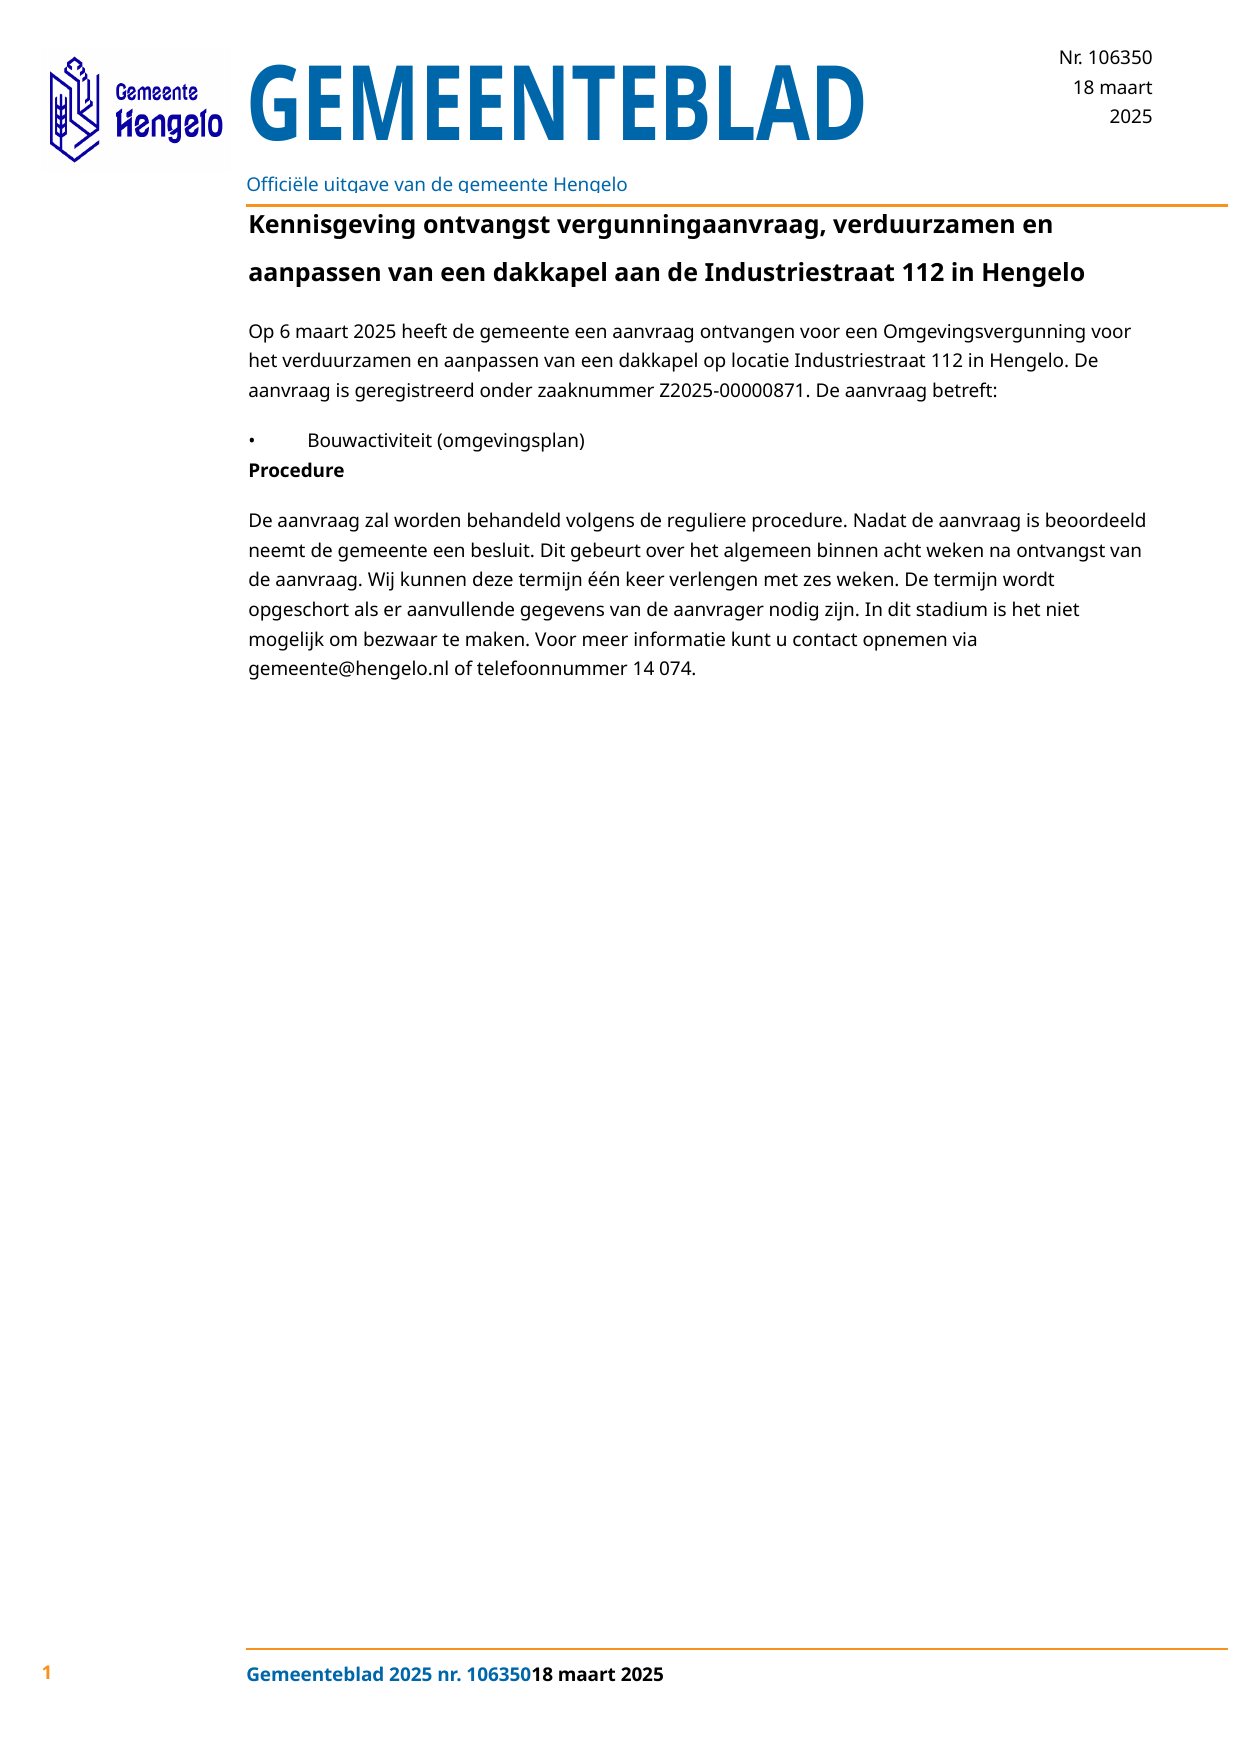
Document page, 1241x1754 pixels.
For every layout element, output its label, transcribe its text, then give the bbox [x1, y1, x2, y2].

list Bouwactiviteit (omgevingsplan) [248, 427, 1152, 453]
picture [41, 47, 231, 172]
text Kennisgeving ontvangst vergunningaanvraag, verduurzamen en aanpassen van een dakkapel aan de Industriestraat 112 in Hengelo [248, 207, 1152, 288]
text Procedure [248, 457, 1152, 483]
text De aanvraag zal worden behandeld volgens de reguliere procedure. Nadat de aanvraag is beoordeeld neemt de gemeente een besluit. Dit gebeurt over het algemeen binnen acht weken na ontvangst van de aanvraag. Wij kunnen deze termijn één keer verlengen met zes weken. De termijn wordt opgeschort als er aanvullende gegevens van de aanvrager nodig zijn. In dit stadium is het niet mogelijk om bezwaar te maken. Voor meer informatie kunt u contact opnemen via gemeente@hengelo.nl of telefoonnummer 14 074. [248, 507, 1152, 681]
text Op 6 maart 2025 heeft de gemeente een aanvraag ontvangen voor een Omgevingsvergunning voor het verduurzamen en aanpassen van een dakkapel op locatie Industriestraat 112 in Hengelo. De aanvraag is geregistreerd onder zaaknummer Z2025-00000871. De aanvraag betreft: [248, 318, 1152, 403]
